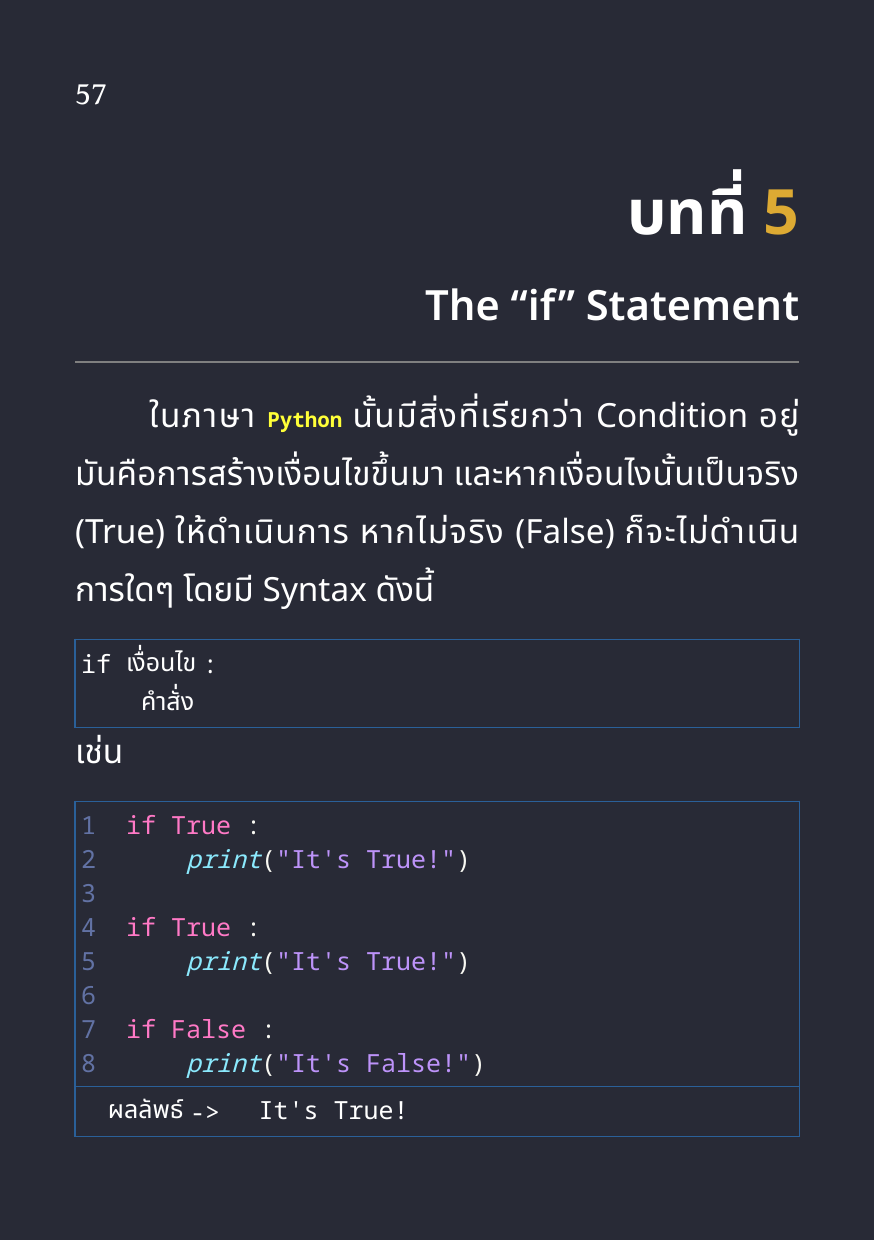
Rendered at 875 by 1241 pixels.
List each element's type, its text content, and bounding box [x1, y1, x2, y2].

table_header 1 if True : 2 print("It's True!") 3 4 if True : 5 print("It's True!") 6 7 if False : 8 print("It's False!") [76, 802, 799, 1086]
table_cell ผลลัพธ์ -> [76, 1087, 252, 1136]
text ในภาษา Python นั้นมีสิ่งที่เรียกว่า Condition อยู่ มันคือการสร้างเงื่อนไขขึ้นมา และหากเงื่อนไงนั้นเป็นจริง (True) ให้ดำเนินการ หากไม่จริง (False) ก็จะไม่ดำเนินการใดๆ โดยมี Syntax ดังนี้ [75, 392, 799, 616]
subtitle บทที่ 5 [134, 168, 799, 263]
subtitle The “if” Statement [134, 275, 799, 332]
table_cell It's True! [253, 1087, 799, 1136]
table_header if เงื่อนไข : คำสั่ง [76, 640, 799, 727]
text เช่น [75, 728, 799, 778]
